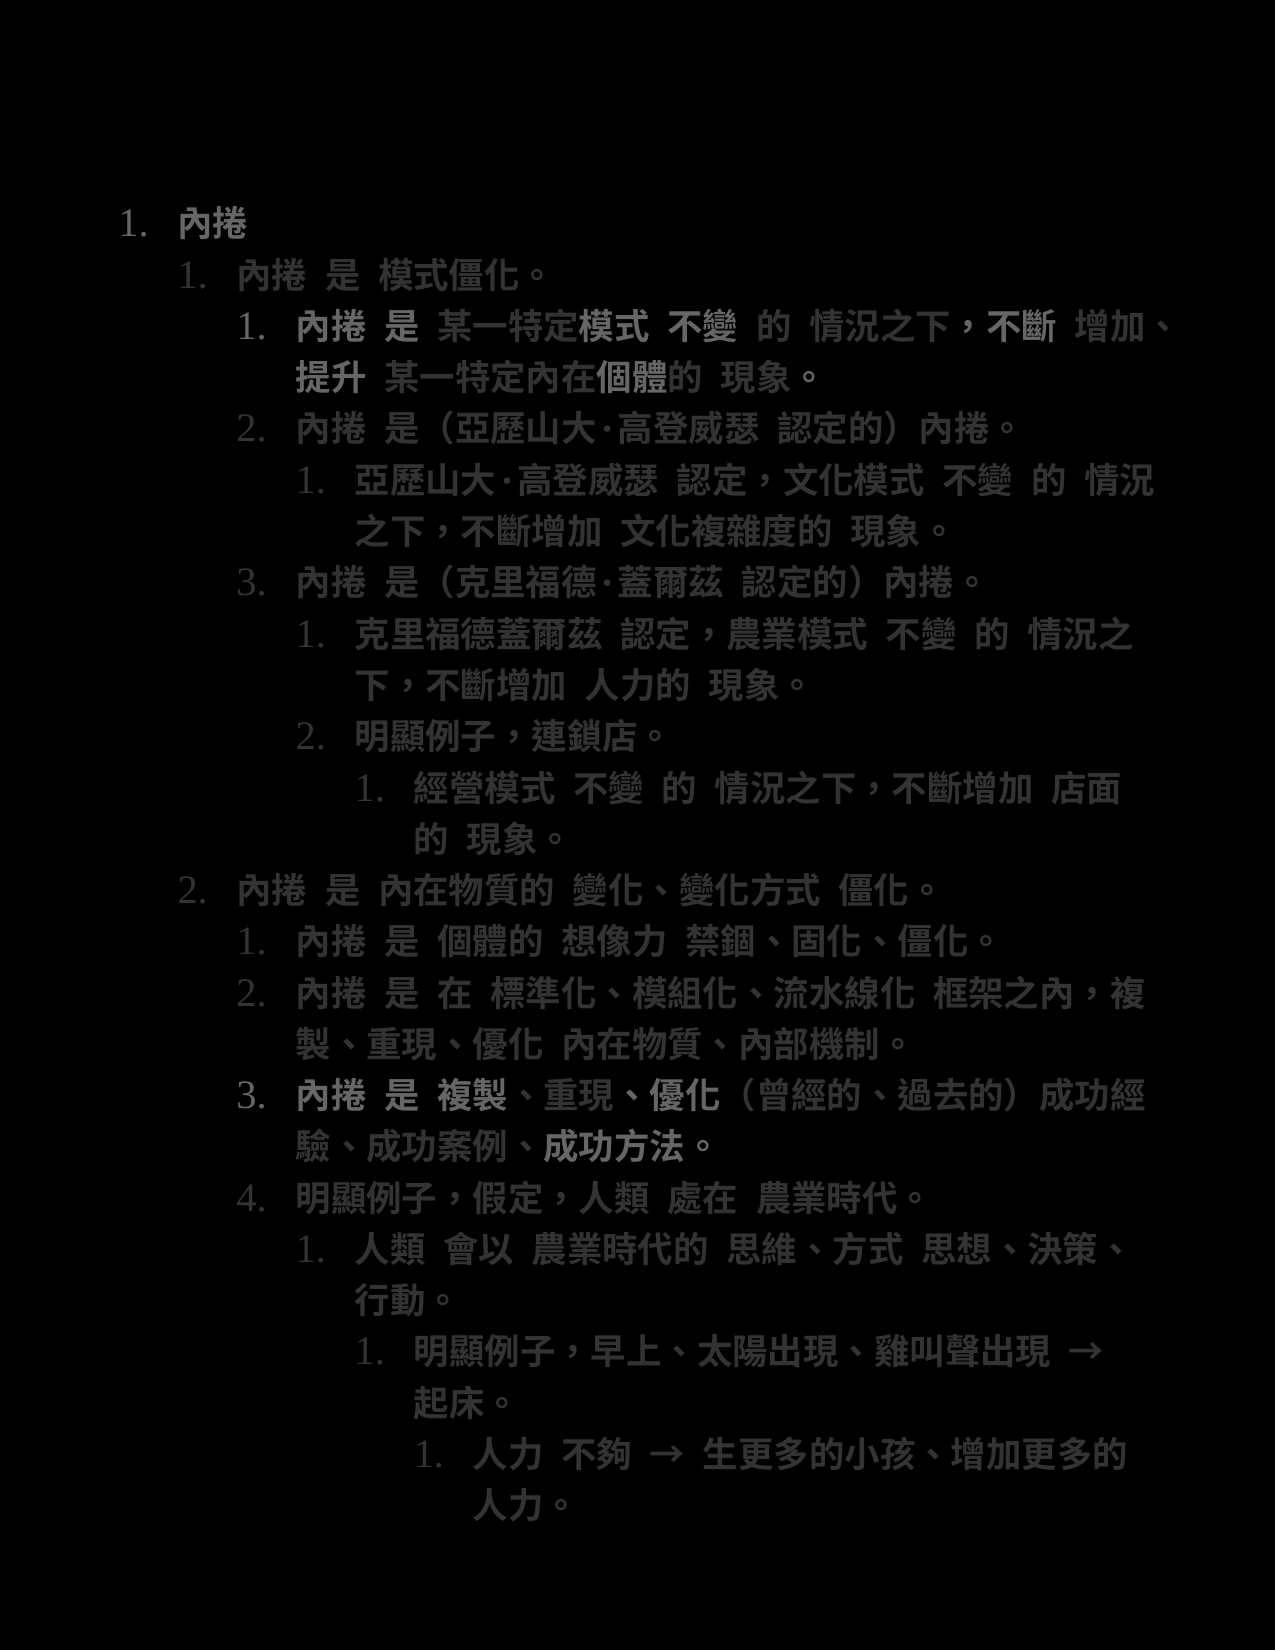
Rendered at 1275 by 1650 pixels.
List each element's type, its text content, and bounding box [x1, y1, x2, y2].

list 內捲 是 複製、重現、優化（曾經的、過去的）成功經驗、成功案例、成功方法。 [236, 1067, 1157, 1170]
list 人類 會以 農業時代的 思維、方式 思想、決策、行動。 [295, 1221, 1157, 1324]
list 內捲 是 內在物質的 變化、變化方式 僵化。 [177, 862, 1157, 914]
list 內捲 是 在 標準化、模組化、流水線化 框架之內，複製、重現、優化 內在物質、內部機制。 [236, 965, 1157, 1067]
list 人力 不夠 → 生更多的小孩、增加更多的人力。 [413, 1426, 1157, 1529]
list 內捲 是（克里福德·蓋爾茲 認定的）內捲。 [236, 555, 1157, 606]
list 內捲 是（亞歷山大·高登威瑟 認定的）內捲。 [236, 401, 1157, 452]
list 內捲 是 某一特定模式 不變 的 情況之下，不斷 增加、提升 某一特定內在個體的 現象。 [236, 298, 1157, 401]
list 內捲 是 個體的 想像力 禁錮、固化、僵化。 [236, 914, 1157, 965]
list 明顯例子，早上、太陽出現、雞叫聲出現 → 起床。 [354, 1324, 1157, 1426]
list 亞歷山大·高登威瑟 認定，文化模式 不變 的 情況之下，不斷增加 文化複雜度的 現象。 [295, 452, 1157, 555]
list 內捲 是 模式僵化。 [177, 247, 1157, 298]
list 克里福德蓋爾茲 認定，農業模式 不變 的 情況之下，不斷增加 人力的 現象。 [295, 606, 1157, 709]
list 經營模式 不變 的 情況之下，不斷增加 店面的 現象。 [354, 760, 1157, 862]
list 明顯例子，假定，人類 處在 農業時代。 [236, 1170, 1157, 1221]
list 內捲 [118, 196, 1157, 247]
list 明顯例子，連鎖店。 [295, 709, 1157, 760]
